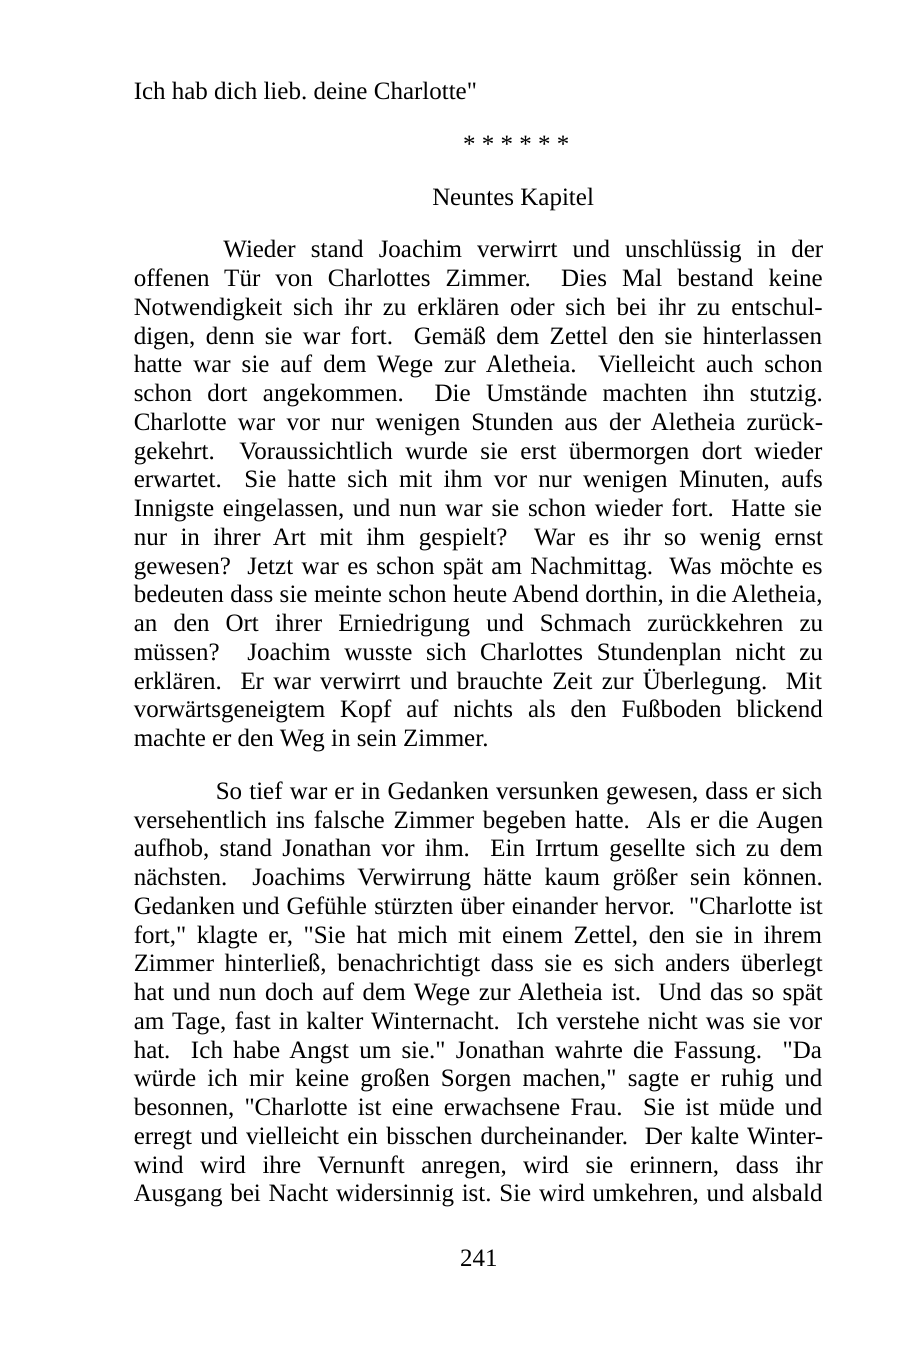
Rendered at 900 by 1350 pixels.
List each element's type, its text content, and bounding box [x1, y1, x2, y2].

text So tief war er in Gedanken versunken gewesen, dass er sich versehentlich ins falsche Zimmer begeben hatte. Als er die Augen aufhob, stand Jonathan vor ihm. Ein Irrtum gesellte sich zu dem nächsten. Joachims Verwirrung hätte kaum größer sein können. Gedanken und Gefühle stürzten über einander hervor. "Charlotte ist fort," klagte er, "Sie hat mich mit einem Zettel, den sie in ihrem Zimmer hinterließ, benachrichtigt dass sie es sich anders überlegt hat und nun doch auf dem Wege zur Aletheia ist. Und das so spät am Tage, fast in kalter Winternacht. Ich verstehe nicht was sie vor hat. Ich habe Angst um sie." Jonathan wahrte die Fassung. "Da würde ich mir keine großen Sorgen machen," sagte er ruhig und besonnen, "Charlotte ist eine erwachsene Frau. Sie ist müde und erregt und vielleicht ein bisschen durcheinander. Der kalte Winter-wind wird ihre Vernunft anregen, wird sie erinnern, dass ihr Ausgang bei Nacht widersinnig ist. Sie wird umkehren, und alsbald [133, 776, 823, 1207]
text Neuntes Kapitel [133, 182, 823, 211]
text Ich hab dich lieb. deine Charlotte" [133, 76, 823, 105]
text * * * * * * [133, 129, 823, 158]
text Wieder stand Joachim verwirrt und unschlüssig in der offenen Tür von Charlottes Zimmer. Dies Mal bestand keine Notwendigkeit sich ihr zu erklären oder sich bei ihr zu entschul-digen, denn sie war fort. Gemäß dem Zettel den sie hinterlassen hatte war sie auf dem Wege zur Aletheia. Vielleicht auch schon schon dort angekommen. Die Umstände machten ihn stutzig. Charlotte war vor nur wenigen Stunden aus der Aletheia zurück-gekehrt. Voraussichtlich wurde sie erst übermorgen dort wieder erwartet. Sie hatte sich mit ihm vor nur wenigen Minuten, aufs Innigste eingelassen, und nun war sie schon wieder fort. Hatte sie nur in ihrer Art mit ihm gespielt? War es ihr so wenig ernst gewesen? Jetzt war es schon spät am Nachmittag. Was möchte es bedeuten dass sie meinte schon heute Abend dorthin, in die Aletheia, an den Ort ihrer Erniedrigung und Schmach zurückkehren zu müssen? Joachim wusste sich Charlottes Stundenplan nicht zu erklären. Er war verwirrt und brauchte Zeit zur Überlegung. Mit vorwärtsgeneigtem Kopf auf nichts als den Fußboden blickend machte er den Weg in sein Zimmer. [133, 234, 823, 752]
